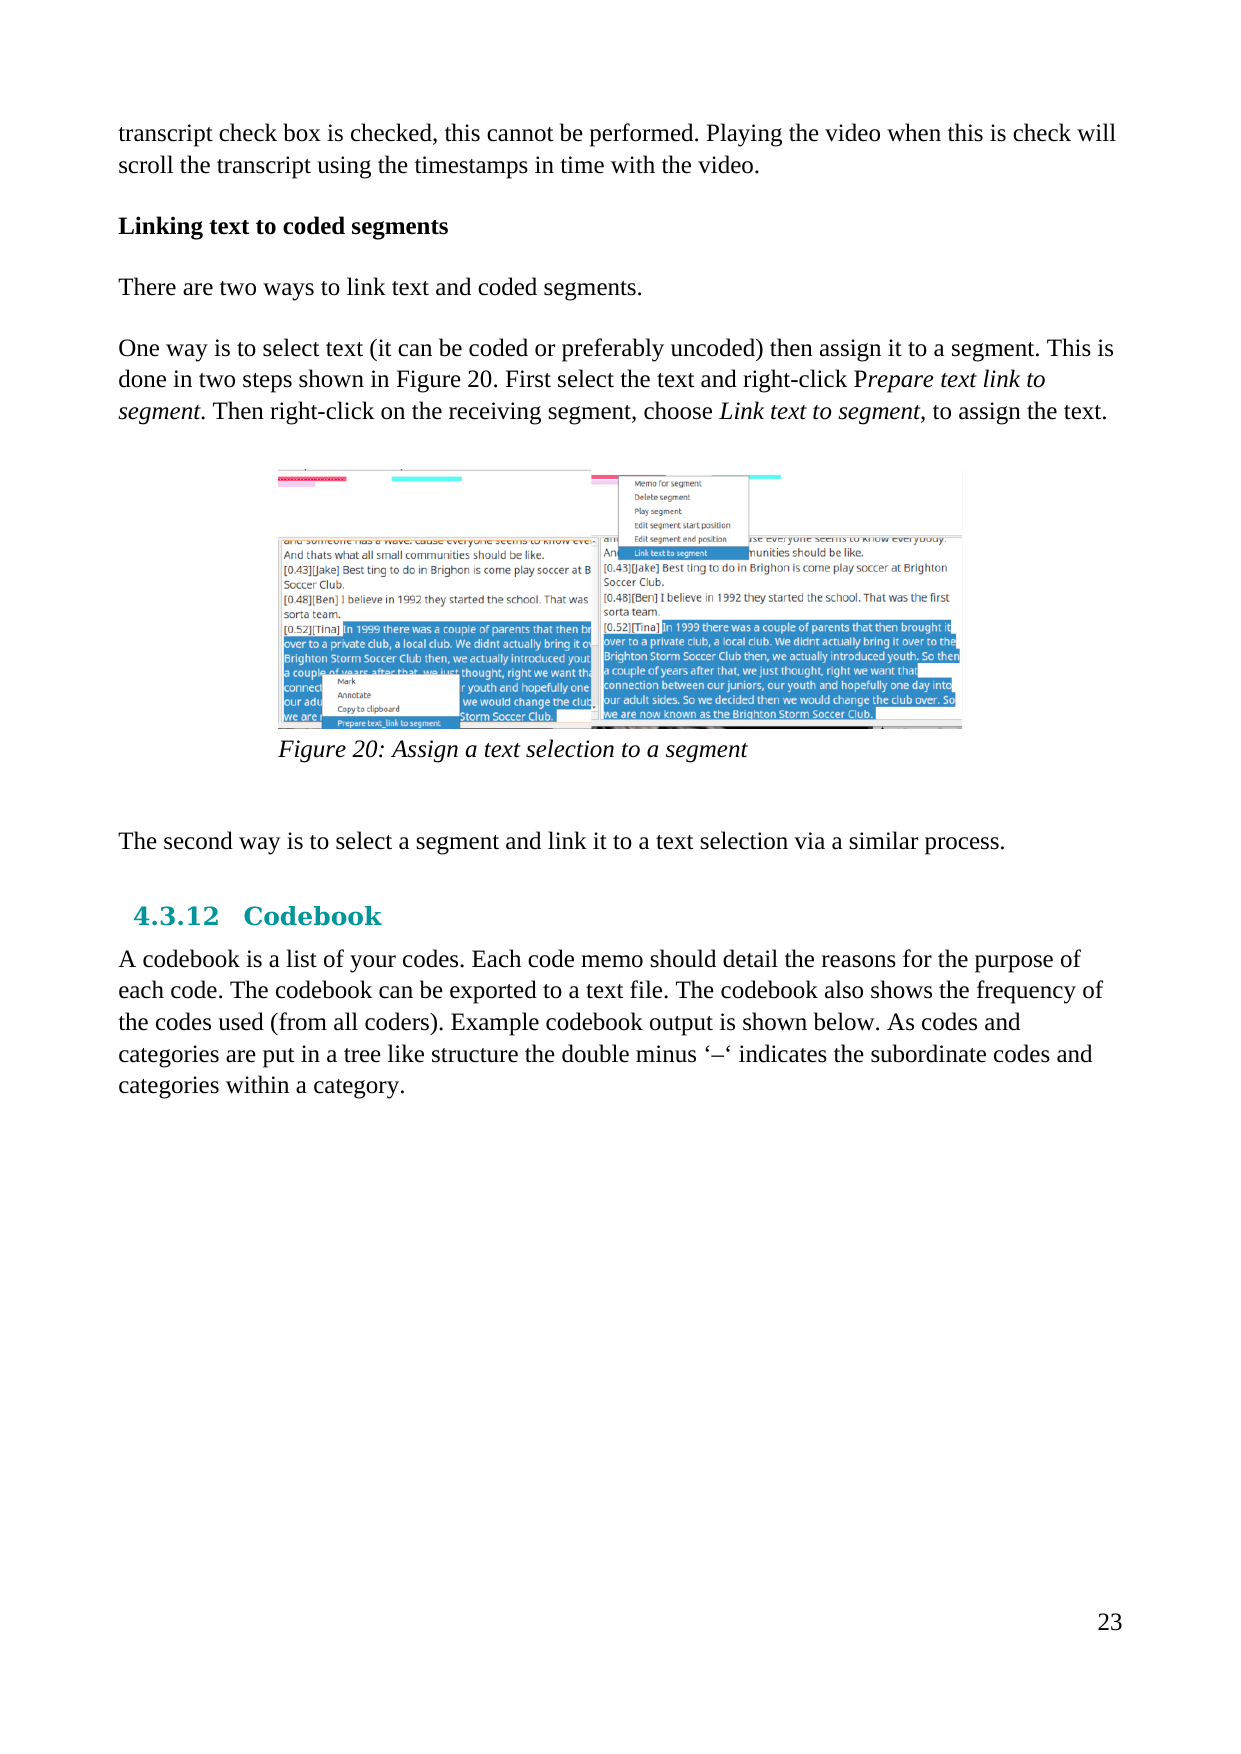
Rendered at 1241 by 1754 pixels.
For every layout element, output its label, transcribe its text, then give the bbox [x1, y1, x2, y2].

text Figure 20: Assign a text selection to a segment [278, 729, 962, 763]
text transcript check box is checked, this cannot be performed. Playing the video when this is check will scroll the transcript using the timestamps in time with the video. [118, 118, 1122, 178]
text A codebook is a list of your codes. Each code memo should detail the reasons for the purpose of each code. The codebook can be exported to a text file. The codebook also shows the frequency of the codes used (from all coders). Example codebook output is shown below. As codes and categories are put in a tree like structure the double minus ‘–‘ indicates the subordinate codes and categories within a category. [118, 944, 1122, 1099]
picture [278, 469, 963, 729]
text The second way is to select a segment and link it to a text selection via a similar process. [118, 826, 1122, 855]
text One way is to select text (it can be coded or preferably uncoded) then assign it to a segment. This is done in two steps shown in Figure 20. First select the text and right-click Prepare text link to segment. Then right-click on the receiving segment, choose Link text to segment, to assign the text. [118, 333, 1122, 425]
text There are two ways to link text and coded segments. [118, 272, 1122, 301]
subtitle Codebook [124, 902, 1122, 931]
text Linking text to coded segments [118, 211, 1122, 239]
